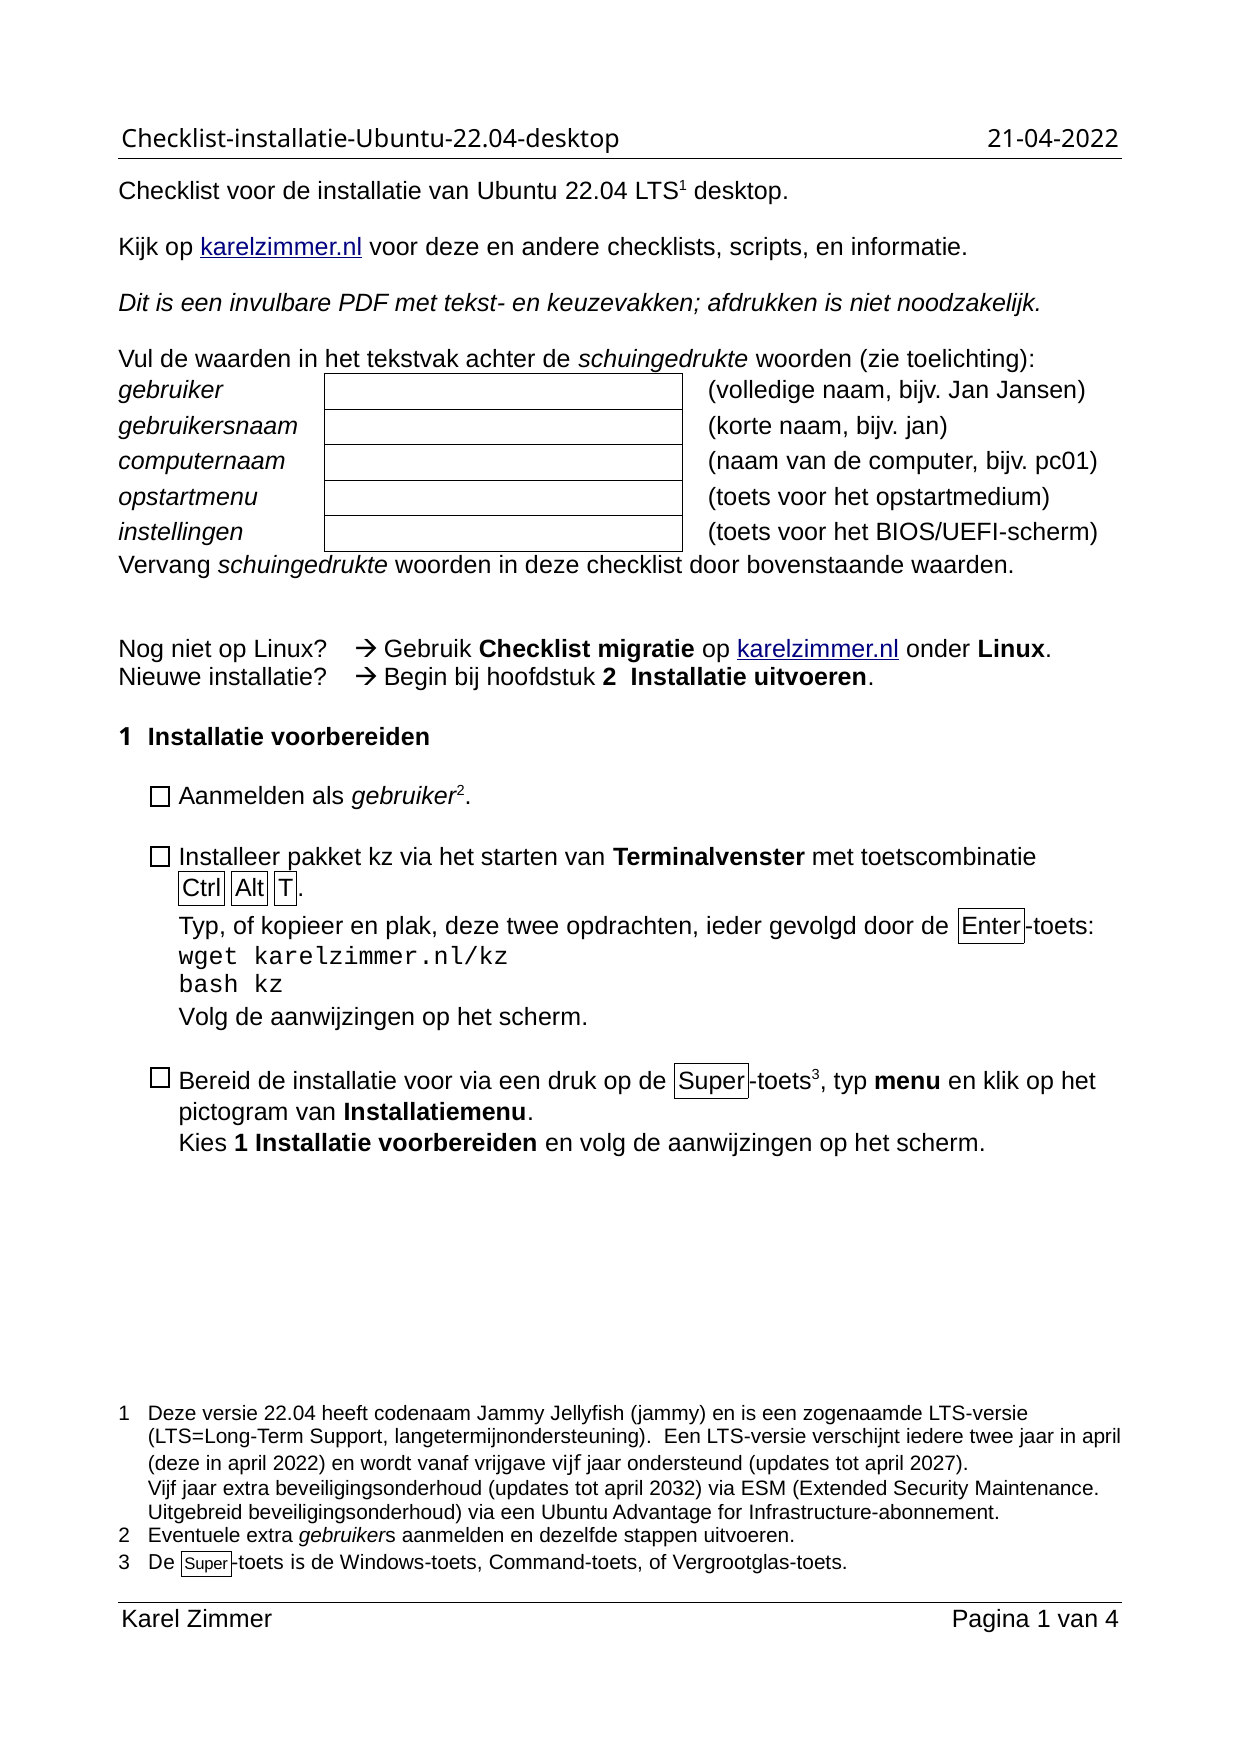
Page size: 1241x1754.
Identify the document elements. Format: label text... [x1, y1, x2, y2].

text (naam van de computer, bijv. pc01) [683, 444, 1122, 480]
text Dit is een invulbare PDF met tekst- en keuzevakken; afdrukken is niet noodzakelijk. [118, 289, 1122, 317]
text instellingen [118, 515, 324, 551]
table_header [141, 781, 177, 811]
text Checklist voor de installatie van Ubuntu 22.04 LTS desktop. [118, 177, 1122, 205]
table_header Aanmelden als gebruiker. [177, 781, 1120, 811]
table_cell [141, 811, 177, 842]
table_cell [177, 1032, 1120, 1062]
text gebruikersnaam [118, 409, 324, 444]
text gebruiker [118, 373, 324, 409]
text opstartmenu [118, 480, 324, 515]
text (toets voor het opstartmedium) [683, 480, 1122, 515]
list Installatie voorbereiden [118, 719, 1122, 753]
text (korte naam, bijv. jan) [683, 409, 1122, 444]
text Vervang schuingedrukte woorden in deze checklist door bovenstaande waarden. [118, 551, 1122, 579]
table_cell [141, 842, 177, 907]
text Kijk op karelzimmer.nl voor deze en andere checklists, scripts, en informatie. [118, 233, 1122, 261]
table_cell [141, 1062, 177, 1127]
table_cell [141, 1032, 177, 1062]
text Nog niet op Linux?  Gebruik Checklist migratie op karelzimmer.nl onder Linux. [118, 635, 1122, 663]
text (toets voor het BIOS/UEFI-scherm) [683, 515, 1122, 551]
text Nieuwe installatie?  Begin bij hoofdstuk 2 Installatie uitvoeren. [118, 663, 1122, 691]
table_cell Kies 1 Installatie voorbereiden en volg de aanwijzingen op het scherm. [177, 1128, 1120, 1158]
table_cell [141, 907, 177, 1001]
text Vul de waarden in het tekstvak achter de schuingedrukte woorden (zie toelichting): [118, 345, 1122, 373]
table_cell Bereid de installatie voor via een druk op de Super-toets, typ menu en klik op het pictogram van Installatiemenu. [177, 1062, 1120, 1127]
text computernaam [118, 444, 324, 480]
table_cell Volg de aanwijzingen op het scherm. [177, 1001, 1120, 1032]
table_cell [141, 1001, 177, 1032]
table_cell Installeer pakket kz via het starten van Terminalvenster met toetscombinatie Ctrl Alt T. [177, 842, 1120, 907]
table_cell [141, 1128, 177, 1158]
text (volledige naam, bijv. Jan Jansen) [683, 373, 1122, 409]
table_cell [177, 811, 1120, 842]
text Deze versie 22.04 heeft codenaam Jammy Jellyfish (jammy) en is een zogenaamde LTS-versie (LTS=Long-Term Support, langetermijnondersteuning). Een LTS-versie verschijnt iedere twee jaar in april (deze in april 2022) en wordt vanaf vrijgave vijf jaar ondersteund (updates tot april 2027). Vijf jaar extra beveiligingsonderhoud (updates tot april 2032) via ESM (Extended Security Maintenance. Uitgebreid beveiligingsonderhoud) via een Ubuntu Advantage for Infrastructure-abonnement. [118, 1401, 1122, 1524]
table_cell Typ, of kopieer en plak, deze twee opdrachten, ieder gevolgd door de Enter-toets: wget karelzimmer.nl/kz bash kz [177, 907, 1120, 1001]
